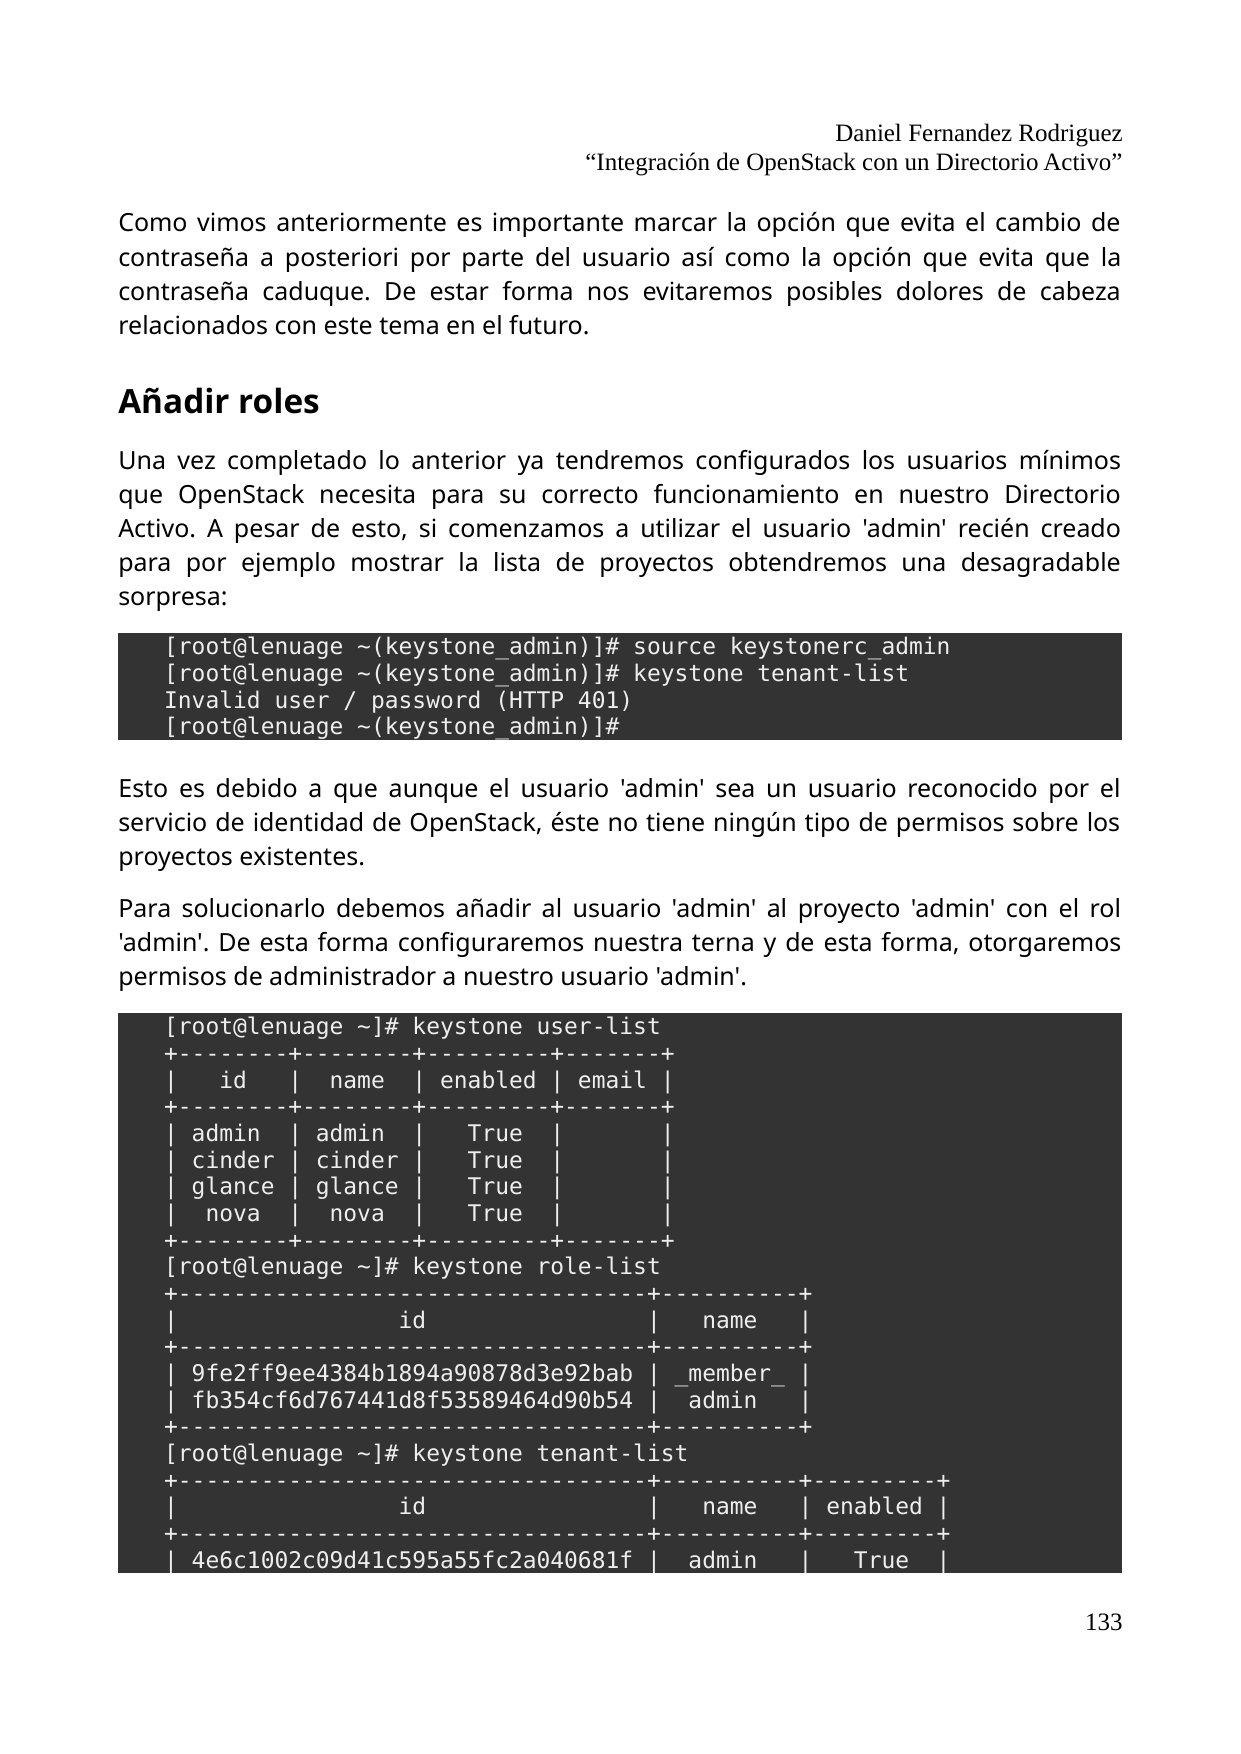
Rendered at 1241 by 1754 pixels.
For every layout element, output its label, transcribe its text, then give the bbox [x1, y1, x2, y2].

text [root@lenuage ~]# keystone role-list [118, 1253, 1122, 1280]
text [root@lenuage ~]# keystone user-list [118, 1013, 1122, 1040]
text | id | name | [118, 1307, 1122, 1333]
text +----------------------------------+----------+ [118, 1280, 1122, 1307]
text | id | name | enabled | email | [118, 1067, 1122, 1093]
text | id | name | enabled | [118, 1493, 1122, 1520]
text +----------------------------------+----------+---------+ [118, 1467, 1122, 1493]
text | cinder | cinder | True | | [118, 1147, 1122, 1173]
text | 9fe2ff9ee4384b1894a90878d3e92bab | _member_ | [118, 1360, 1122, 1387]
subtitle Añadir roles [118, 378, 1122, 424]
text +----------------------------------+----------+ [118, 1413, 1122, 1440]
text [root@lenuage ~(keystone_admin)]# keystone tenant-list [118, 660, 1122, 687]
text Una vez completado lo anterior ya tendremos configurados los usuarios mínimos que OpenStack necesita para su correcto funcionamiento en nuestro Directorio Activo. A pesar de esto, si comenzamos a utilizar el usuario 'admin' recién creado para por ejemplo mostrar la lista de proyectos obtendremos una desagradable sorpresa: [118, 442, 1122, 613]
text Invalid user / password (HTTP 401) [118, 687, 1122, 713]
text +--------+--------+---------+-------+ [118, 1093, 1122, 1120]
text +--------+--------+---------+-------+ [118, 1227, 1122, 1253]
text | admin | admin | True | | [118, 1120, 1122, 1147]
text Para solucionarlo debemos añadir al usuario 'admin' al proyecto 'admin' con el rol 'admin'. De esta forma configuraremos nuestra terna y de esta forma, otorgaremos permisos de administrador a nuestro usuario 'admin'. [118, 890, 1122, 993]
text | 4e6c1002c09d41c595a55fc2a040681f | admin | True | [118, 1547, 1122, 1573]
text Como vimos anteriormente es importante marcar la opción que evita el cambio de contraseña a posteriori por parte del usuario así como la opción que evita que la contraseña caduque. De estar forma nos evitaremos posibles dolores de cabeza relacionados con este tema en el futuro. [118, 205, 1122, 341]
text +--------+--------+---------+-------+ [118, 1040, 1122, 1067]
text [root@lenuage ~(keystone_admin)]# [118, 713, 1122, 740]
text | nova | nova | True | | [118, 1200, 1122, 1227]
text [root@lenuage ~]# keystone tenant-list [118, 1440, 1122, 1467]
text +----------------------------------+----------+---------+ [118, 1520, 1122, 1547]
text | fb354cf6d767441d8f53589464d90b54 | admin | [118, 1387, 1122, 1413]
text | glance | glance | True | | [118, 1173, 1122, 1200]
text Esto es debido a que aunque el usuario 'admin' sea un usuario reconocido por el servicio de identidad de OpenStack, éste no tiene ningún tipo de permisos sobre los proyectos existentes. [118, 770, 1122, 872]
text [root@lenuage ~(keystone_admin)]# source keystonerc_admin [118, 633, 1122, 660]
text +----------------------------------+----------+ [118, 1333, 1122, 1360]
